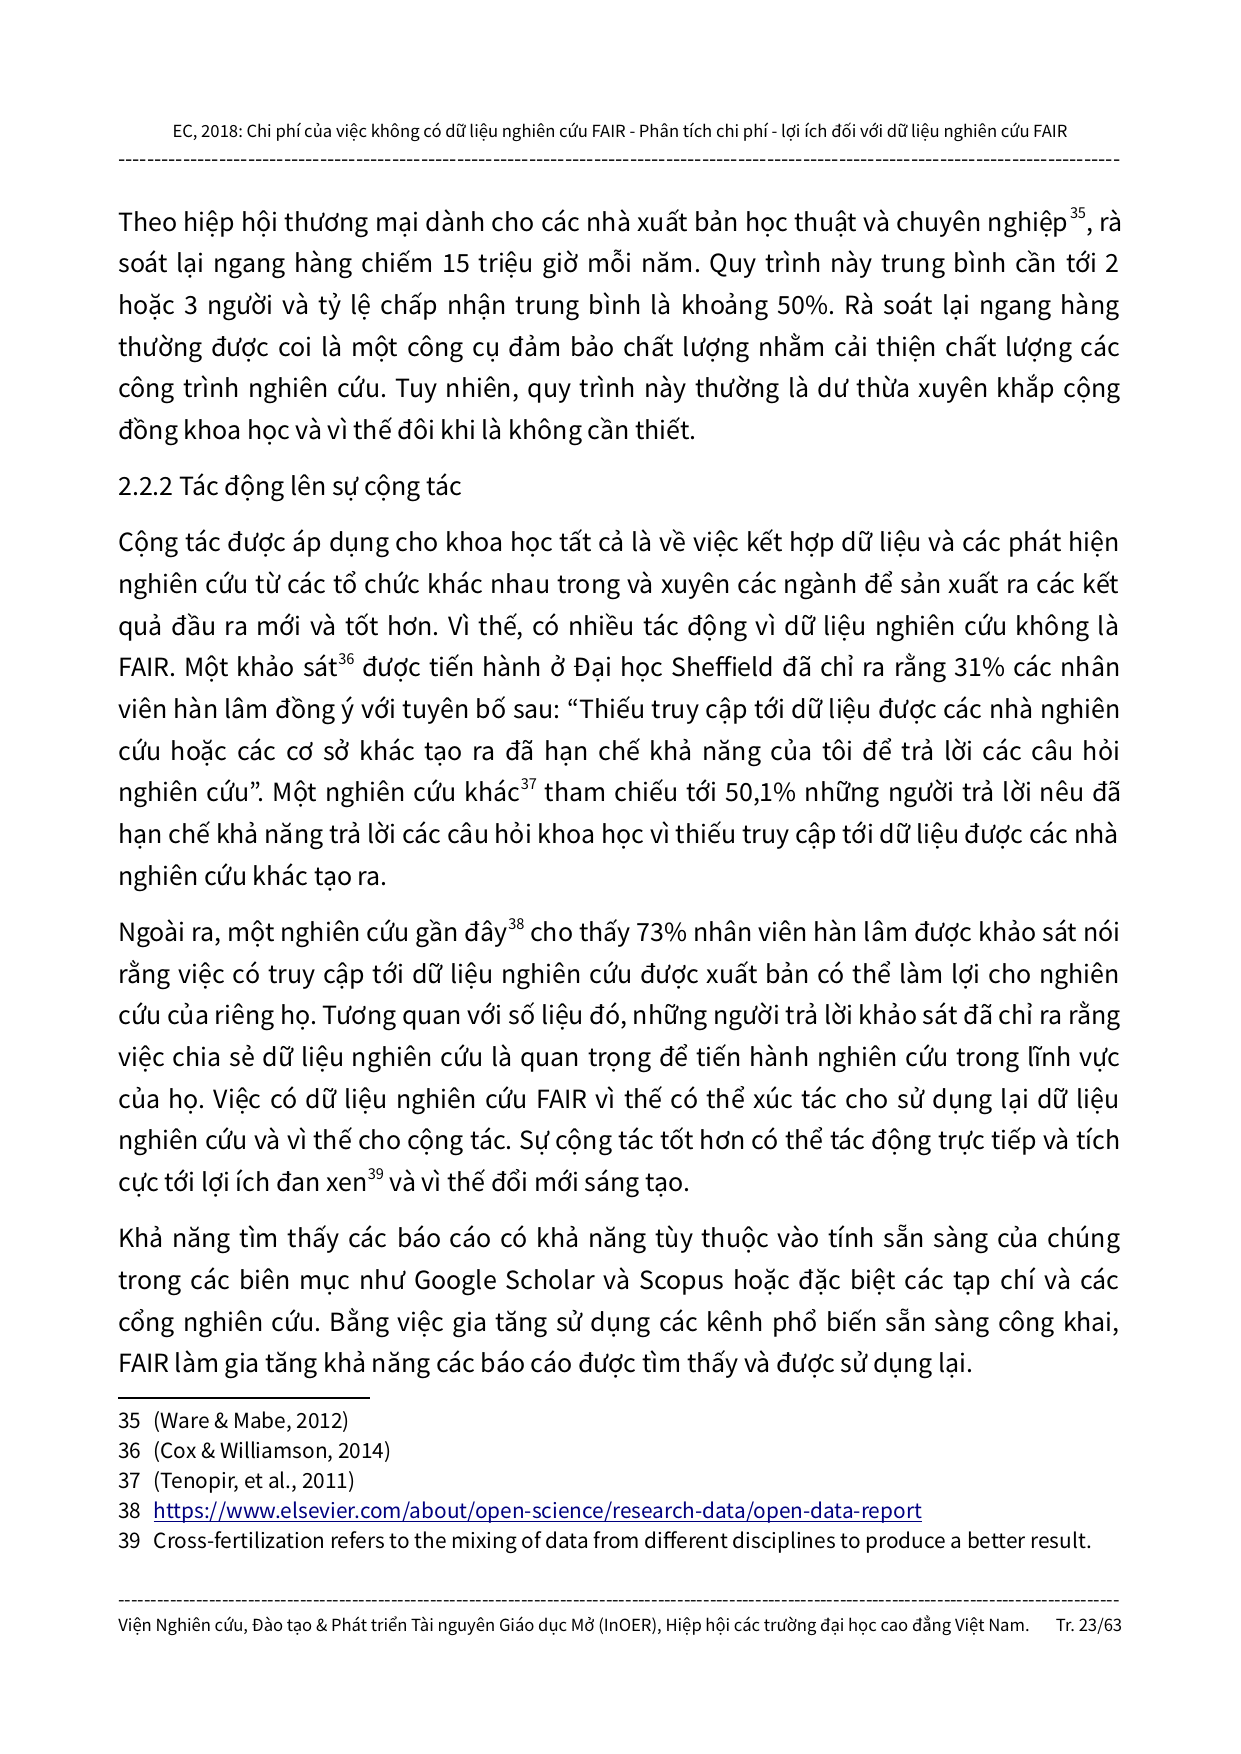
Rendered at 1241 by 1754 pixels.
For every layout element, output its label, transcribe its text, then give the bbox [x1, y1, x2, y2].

text https://www.elsevier.com/about/open-science/research-data/open-data-report [118, 1494, 1122, 1525]
text (Ware & Mabe, 2012) [118, 1404, 1122, 1434]
text Cộng tác được áp dụng cho khoa học tất cả là về việc kết hợp dữ liệu và các phát hiện nghiên cứu từ các tổ chức khác nhau trong và xuyên các ngành để sản xuất ra các kết quả đầu ra mới và tốt hơn. Vì thế, có nhiều tác động vì dữ liệu nghiên cứu không là FAIR. Một khảo sát được tiến hành ở Đại học Sheffield đã chỉ ra rằng 31% các nhân viên hàn lâm đồng ý với tuyên bố sau: “Thiếu truy cập tới dữ liệu được các nhà nghiên cứu hoặc các cơ sở khác tạo ra đã hạn chế khả năng của tôi để trả lời các câu hỏi nghiên cứu”. Một nghiên cứu khác tham chiếu tới 50,1% những người trả lời nêu đã hạn chế khả năng trả lời các câu hỏi khoa học vì thiếu truy cập tới dữ liệu được các nhà nghiên cứu khác tạo ra. [118, 523, 1122, 892]
text Theo hiệp hội thương mại dành cho các nhà xuất bản học thuật và chuyên nghiệp, rà soát lại ngang hàng chiếm 15 triệu giờ mỗi năm. Quy trình này trung bình cần tới 2 hoặc 3 người và tỷ lệ chấp nhận trung bình là khoảng 50%. Rà soát lại ngang hàng thường được coi là một công cụ đảm bảo chất lượng nhằm cải thiện chất lượng các công trình nghiên cứu. Tuy nhiên, quy trình này thường là dư thừa xuyên khắp cộng đồng khoa học và vì thế đôi khi là không cần thiết. [118, 202, 1122, 447]
text (Tenopir, et al., 2011) [118, 1464, 1122, 1494]
text Ngoài ra, một nghiên cứu gần đây cho thấy 73% nhân viên hàn lâm được khảo sát nói rằng việc có truy cập tới dữ liệu nghiên cứu được xuất bản có thể làm lợi cho nghiên cứu của riêng họ. Tương quan với số liệu đó, những người trả lời khảo sát đã chỉ ra rằng việc chia sẻ dữ liệu nghiên cứu là quan trọng để tiến hành nghiên cứu trong lĩnh vực của họ. Việc có dữ liệu nghiên cứu FAIR vì thế có thể xúc tác cho sử dụng lại dữ liệu nghiên cứu và vì thế cho cộng tác. Sự cộng tác tốt hơn có thể tác động trực tiếp và tích cực tới lợi ích đan xen và vì thế đổi mới sáng tạo. [118, 912, 1122, 1199]
text Khả năng tìm thấy các báo cáo có khả năng tùy thuộc vào tính sẵn sàng của chúng trong các biên mục như Google Scholar và Scopus hoặc đặc biệt các tạp chí và các cổng nghiên cứu. Bằng việc gia tăng sử dụng các kênh phổ biến sẵn sàng công khai, FAIR làm gia tăng khả năng các báo cáo được tìm thấy và được sử dụng lại. [118, 1219, 1122, 1380]
text Cross-fertilization refers to the mixing of data from different disciplines to produce a better result. [118, 1525, 1122, 1555]
text (Cox & Williamson, 2014) [118, 1434, 1122, 1464]
text 2.2.2 Tác động lên sự cộng tác [118, 467, 1122, 503]
